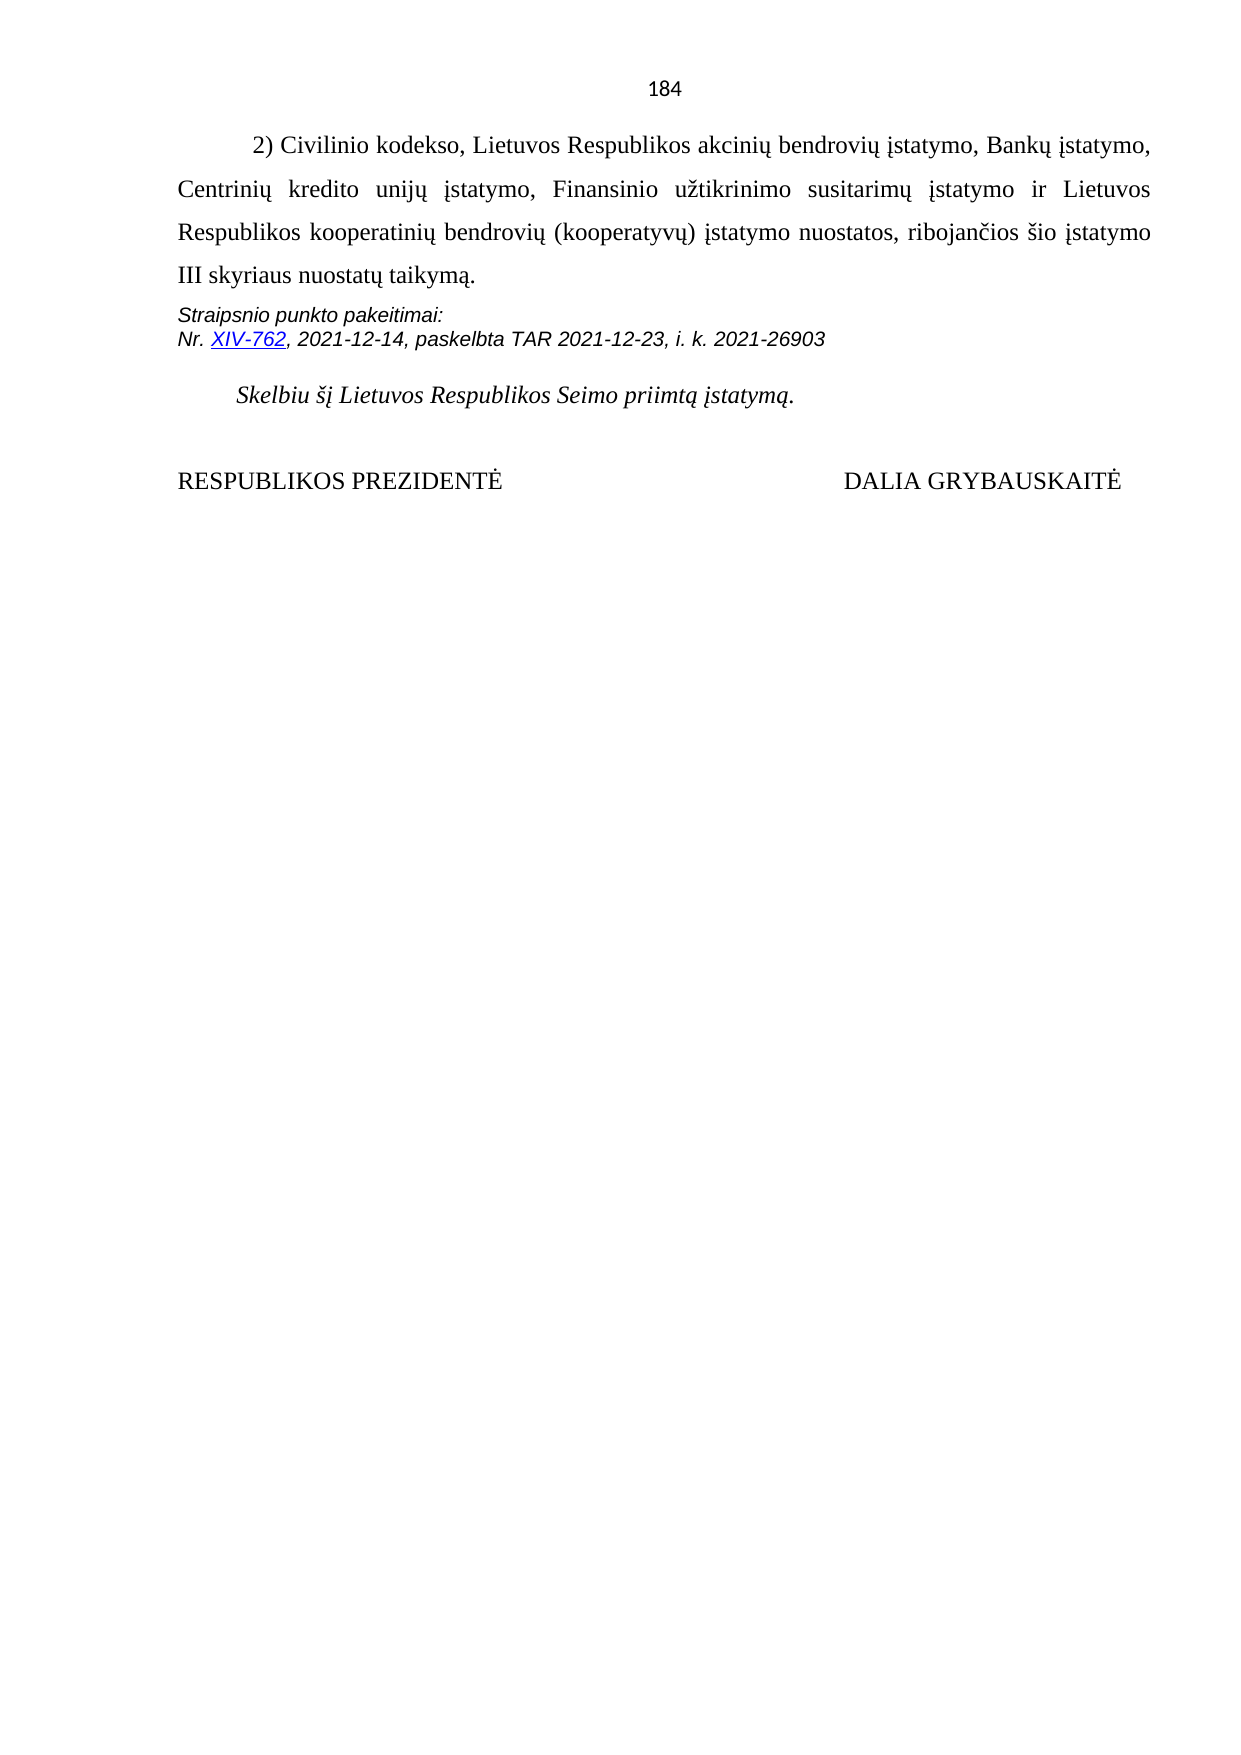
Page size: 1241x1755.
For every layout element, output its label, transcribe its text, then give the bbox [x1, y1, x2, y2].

text Nr. XIV-762, 2021-12-14, paskelbta TAR 2021-12-23, i. k. 2021-26903 [177, 327, 1152, 351]
text Skelbiu šį Lietuvos Respublikos Seimo priimtą įstatymą. [177, 380, 1152, 408]
text RESPUBLIKOS PREZIDENTĖ DALIA GRYBAUSKAITĖ [177, 466, 1152, 495]
text 2) Civilinio kodekso, Lietuvos Respublikos akcinių bendrovių įstatymo, Bankų įstatymo, Centrinių kredito unijų įstatymo, Finansinio užtikrinimo susitarimų įstatymo ir Lietuvos Respublikos kooperatinių bendrovių (kooperatyvų) įstatymo nuostatos, ribojančios šio įstatymo III skyriaus nuostatų taikymą. [177, 131, 1152, 289]
text Straipsnio punkto pakeitimai: [177, 303, 1152, 327]
